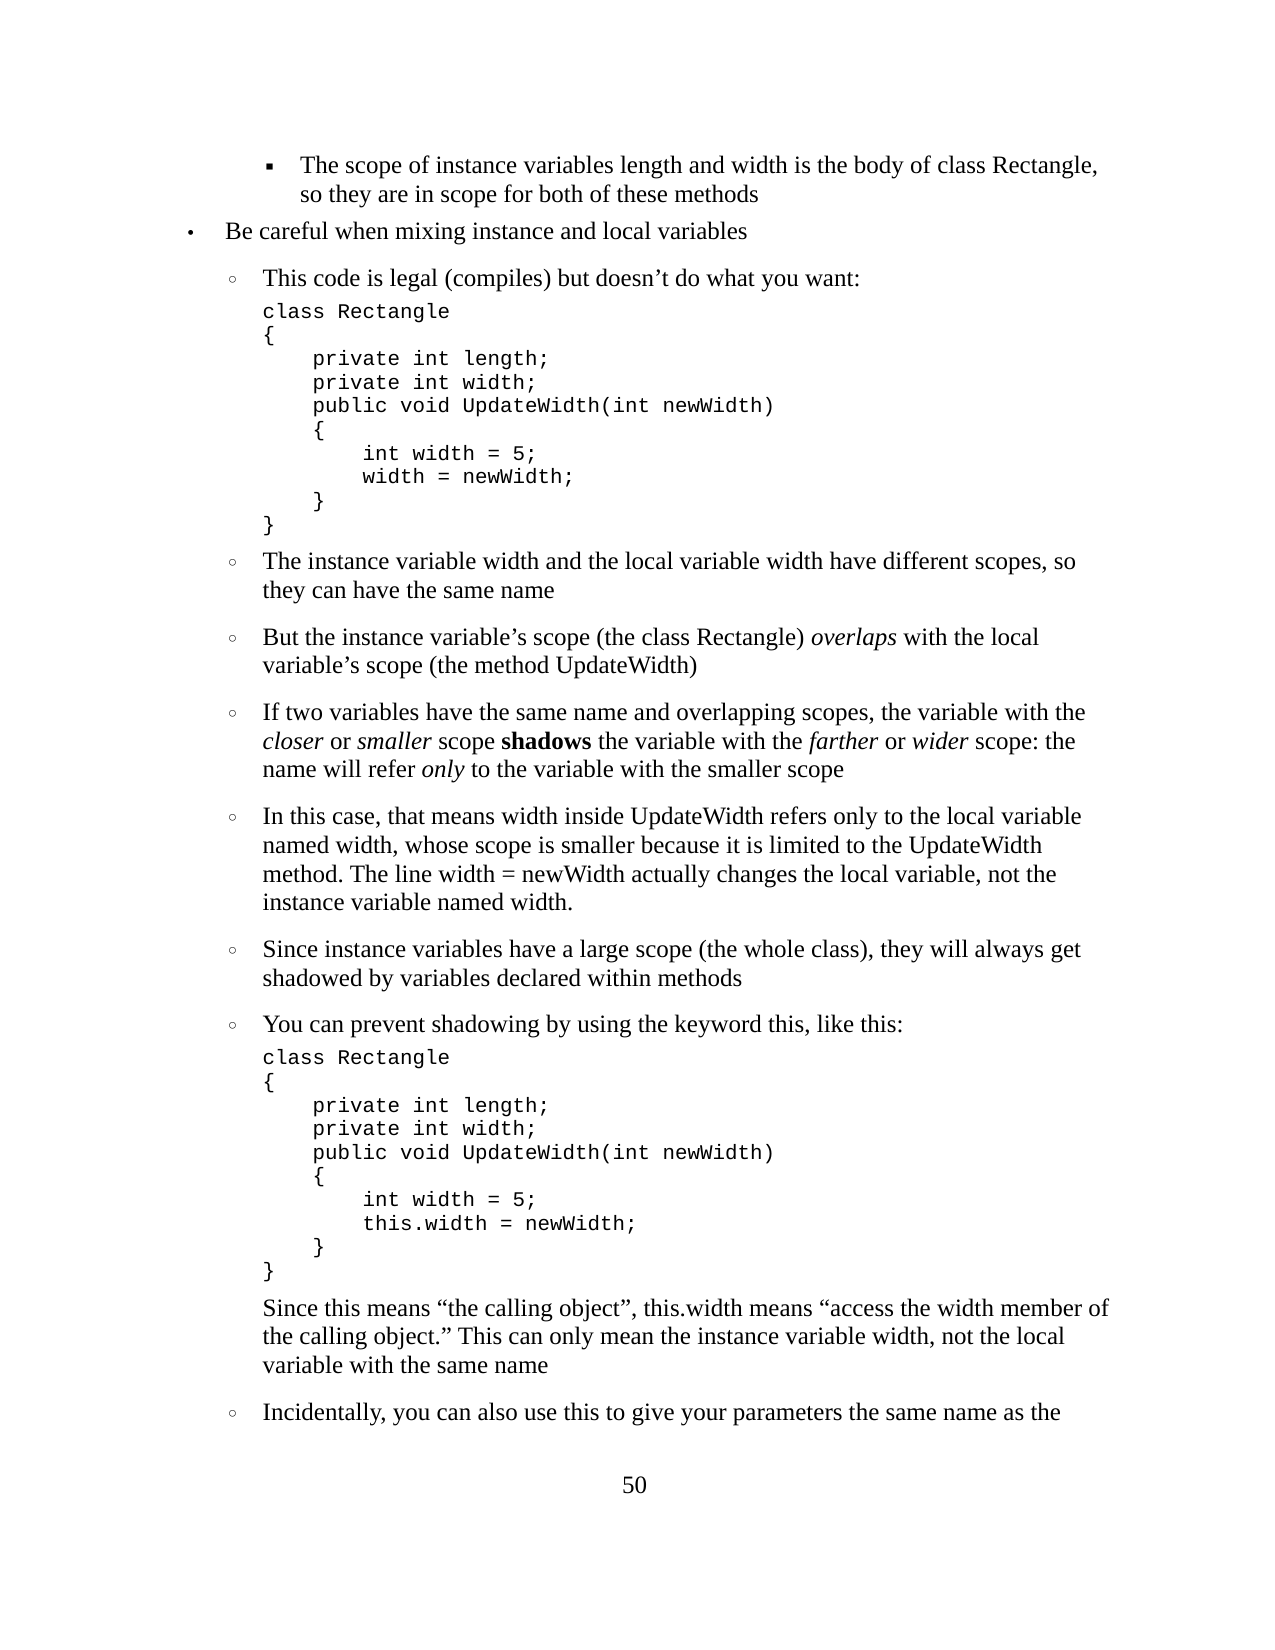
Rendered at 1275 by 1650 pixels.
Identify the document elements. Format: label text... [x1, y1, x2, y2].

list width = newWidth; [225, 466, 1125, 490]
list If two variables have the same name and overlapping scopes, the variable with the closer or smaller scope shadows the variable with the farther or wider scope: the name will refer only to the variable with the smaller scope [225, 697, 1125, 783]
list Incidentally, you can also use this to give your parameters the same name as the [225, 1397, 1125, 1426]
list } [225, 514, 1125, 537]
list public void UpdateWidth(int newWidth) [225, 1142, 1125, 1166]
list Since this means “the calling object”, this.width means “access the width member of the calling object.” This can only mean the instance variable width, not the local variable with the same name [225, 1293, 1125, 1379]
list this.width = newWidth; [225, 1213, 1125, 1236]
list { [225, 324, 1125, 348]
list You can prevent shadowing by using the keyword this, like this: [225, 1009, 1125, 1038]
list But the instance variable’s scope (the class Rectangle) overlaps with the local variable’s scope (the method UpdateWidth) [225, 622, 1125, 679]
list { [225, 1166, 1125, 1189]
list private int length; [225, 1094, 1125, 1118]
list The scope of instance variables length and width is the body of class Rectangle, so they are in scope for both of these methods [262, 150, 1125, 207]
list public void UpdateWidth(int newWidth) [225, 395, 1125, 419]
list private int width; [225, 372, 1125, 395]
list int width = 5; [225, 1189, 1125, 1213]
list class Rectangle [225, 301, 1125, 324]
list { [225, 1071, 1125, 1094]
list Be careful when mixing instance and local variables [187, 216, 1125, 245]
list } [225, 1260, 1125, 1284]
list { [225, 419, 1125, 443]
list class Rectangle [225, 1047, 1125, 1071]
list } [225, 1236, 1125, 1260]
list private int width; [225, 1118, 1125, 1142]
list This code is legal (compiles) but doesn’t do what you want: [225, 263, 1125, 292]
list int width = 5; [225, 443, 1125, 466]
list } [225, 490, 1125, 514]
list In this case, that means width inside UpdateWidth refers only to the local variable named width, whose scope is smaller because it is limited to the UpdateWidth method. The line width = newWidth actually changes the local variable, not the instance variable named width. [225, 801, 1125, 916]
list private int length; [225, 348, 1125, 372]
list The instance variable width and the local variable width have different scopes, so they can have the same name [225, 546, 1125, 604]
list Since instance variables have a large scope (the whole class), they will always get shadowed by variables declared within methods [225, 934, 1125, 992]
